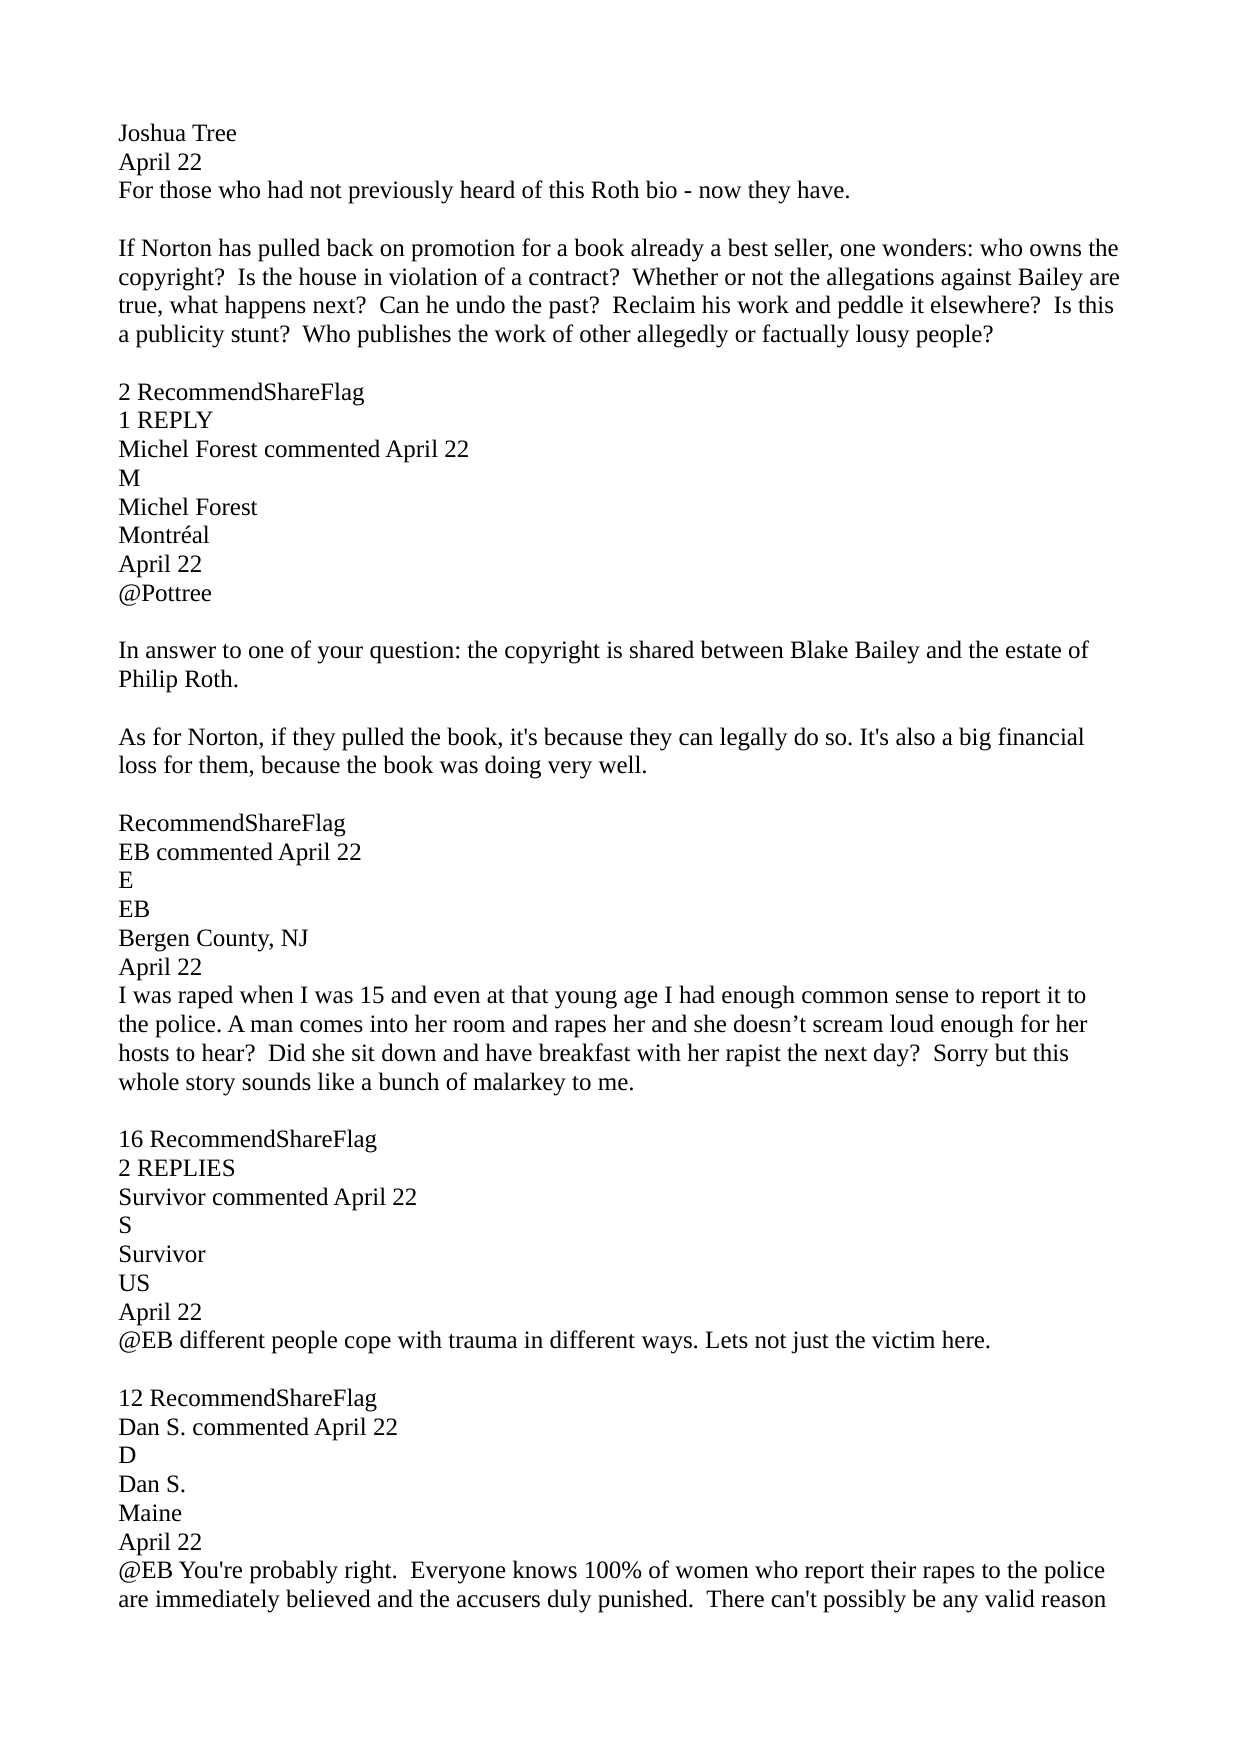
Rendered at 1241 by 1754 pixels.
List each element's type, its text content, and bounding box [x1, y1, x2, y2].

text M [118, 463, 1122, 492]
text Survivor commented April 22 [118, 1182, 1122, 1211]
text Montréal [118, 521, 1122, 549]
text Dan S. [118, 1469, 1122, 1498]
text 16 RecommendShareFlag [118, 1124, 1122, 1153]
text E [118, 866, 1122, 894]
text S [118, 1211, 1122, 1239]
text Dan S. commented April 22 [118, 1412, 1122, 1441]
text Maine [118, 1498, 1122, 1527]
text For those who had not previously heard of this Roth bio - now they have. [118, 176, 1122, 204]
text RecommendShareFlag [118, 808, 1122, 837]
text EB commented April 22 [118, 837, 1122, 866]
text April 22 [118, 147, 1122, 176]
text April 22 [118, 1527, 1122, 1556]
text 2 REPLIES [118, 1153, 1122, 1182]
text Michel Forest commented April 22 [118, 434, 1122, 463]
text In answer to one of your question: the copyright is shared between Blake Bailey and the estate of Philip Roth. [118, 636, 1122, 693]
text Michel Forest [118, 492, 1122, 521]
text April 22 [118, 952, 1122, 981]
text Bergen County, NJ [118, 923, 1122, 952]
text EB [118, 894, 1122, 923]
text @Pottree [118, 578, 1122, 607]
text @EB different people cope with trauma in different ways. Lets not just the victim here. [118, 1326, 1122, 1354]
text 12 RecommendShareFlag [118, 1383, 1122, 1412]
text I was raped when I was 15 and even at that young age I had enough common sense to report it to the police. A man comes into her room and rapes her and she doesn’t scream loud enough for her hosts to hear? Did she sit down and have breakfast with her rapist the next day? Sorry but this whole story sounds like a bunch of malarkey to me. [118, 981, 1122, 1096]
text If Norton has pulled back on promotion for a book already a best seller, one wonders: who owns the copyright? Is the house in violation of a contract? Whether or not the allegations against Bailey are true, what happens next? Can he undo the past? Reclaim his work and peddle it elsewhere? Is this a publicity stunt? Who publishes the work of other allegedly or factually lousy people? [118, 233, 1122, 348]
text Survivor [118, 1239, 1122, 1268]
text As for Norton, if they pulled the book, it's because they can legally do so. It's also a big financial loss for them, because the book was doing very well. [118, 722, 1122, 779]
text 2 RecommendShareFlag [118, 377, 1122, 406]
text 1 REPLY [118, 406, 1122, 434]
text D [118, 1441, 1122, 1469]
text US [118, 1268, 1122, 1297]
text Joshua Tree [118, 118, 1122, 147]
text April 22 [118, 549, 1122, 578]
text @EB You're probably right. Everyone knows 100% of women who report their rapes to the police are immediately believed and the accusers duly punished. There can't possibly be any valid reason [118, 1556, 1122, 1613]
text April 22 [118, 1297, 1122, 1326]
